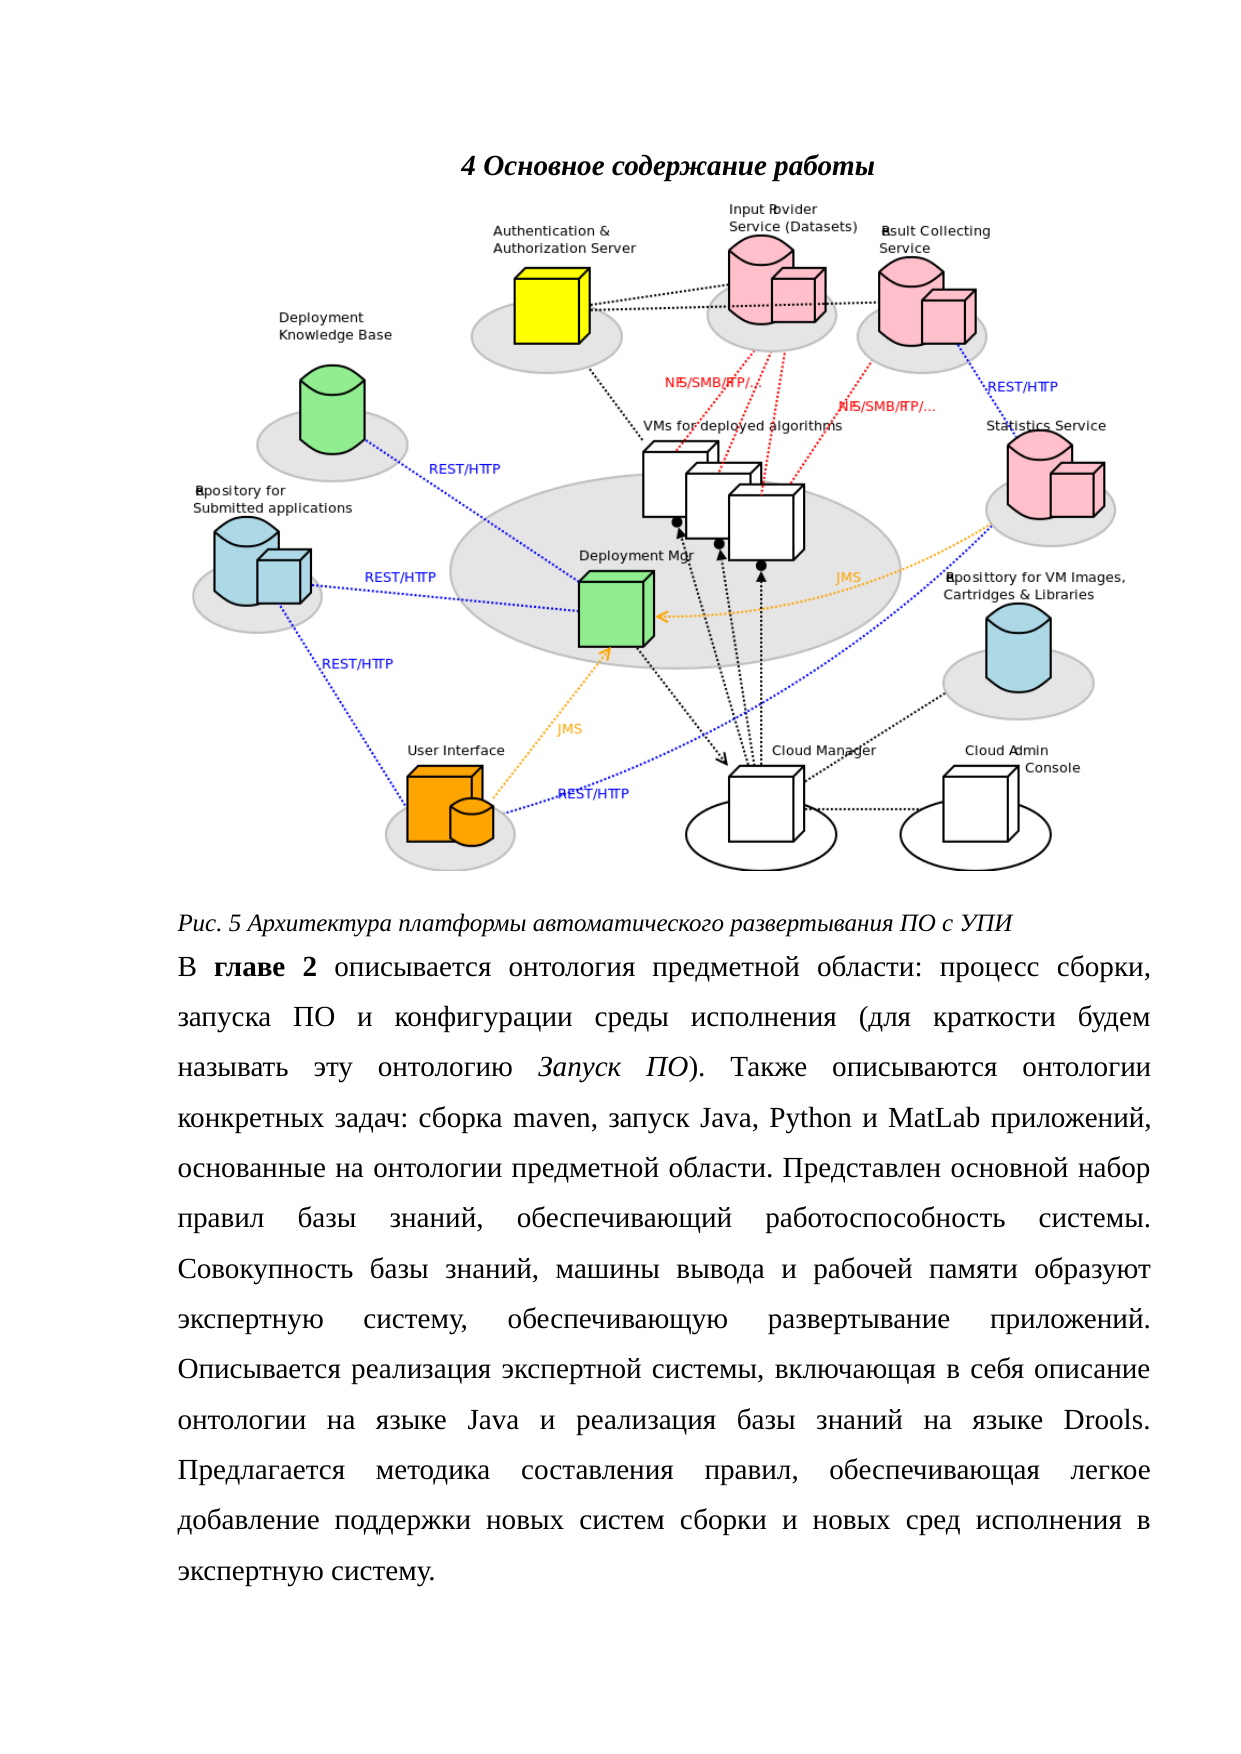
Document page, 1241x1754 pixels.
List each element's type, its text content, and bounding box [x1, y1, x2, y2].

subtitle Основное содержание работы [177, 148, 1152, 181]
text В главе 2 описывается онтология предметной области: процесс сборки, запуска ПО и конфигурации среды исполнения (для краткости будем называть эту онтологию Запуск ПО). Также описываются онтологии конкретных задач: сборка maven, запуск Java, Python и MatLab приложений, основанные на онтологии предметной области. Представлен основной набор правил базы знаний, обеспечивающий работоспособность системы. Совокупность базы знаний, машины вывода и рабочей памяти образуют экспертную систему, обеспечивающую развертывание приложений. Описывается реализация экспертной системы, включающая в себя описание онтологии на языке Java и реализация базы знаний на языке Drools. Предлагается методика составления правил, обеспечивающая легкое добавление поддержки новых систем сборки и новых сред исполнения в экспертную систему. [177, 949, 1152, 1586]
text Рис. 5 Архитектура платформы автоматического развертывания ПО с УПИ [177, 908, 1152, 936]
picture [192, 201, 1129, 871]
